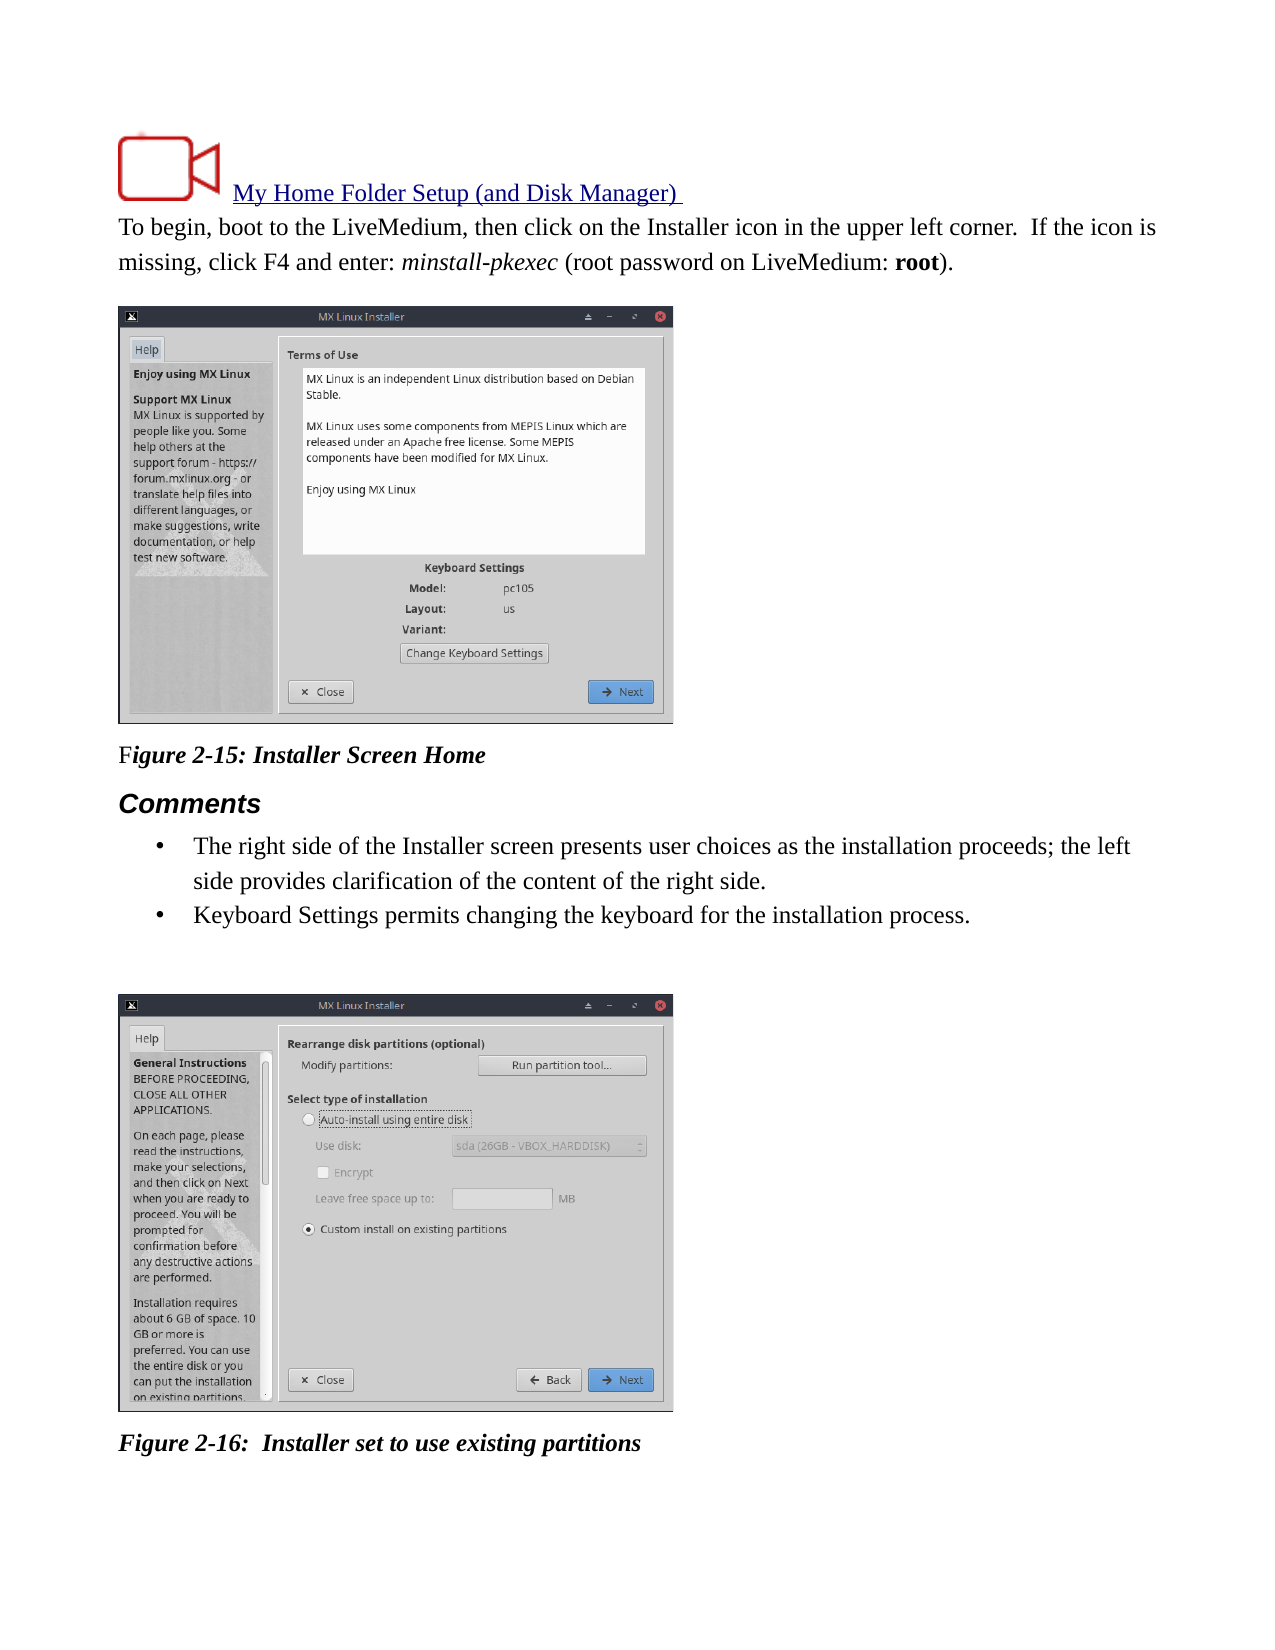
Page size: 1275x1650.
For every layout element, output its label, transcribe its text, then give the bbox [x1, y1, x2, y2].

text Figure 2-15: Installer Screen Home [118, 740, 1157, 769]
list Keyboard Settings permits changing the keyboard for the installation process. [156, 900, 1157, 929]
picture [118, 994, 674, 1412]
subtitle Comments [118, 787, 1157, 819]
text To begin, boot to the LiveMedium, then click on the Installer icon in the upper left corner. If the icon is missing, click F4 and enter: minstall-pkexec (root password on LiveMedium: root). [118, 212, 1157, 275]
picture [118, 118, 220, 201]
picture [118, 306, 674, 724]
text My Home Folder Setup (and Disk Manager) [118, 118, 1157, 206]
list The right side of the Installer screen presents user choices as the installation proceeds; the left side provides clarification of the content of the right side. [156, 831, 1157, 894]
text Figure 2-16: Installer set to use existing partitions [118, 1428, 1157, 1457]
